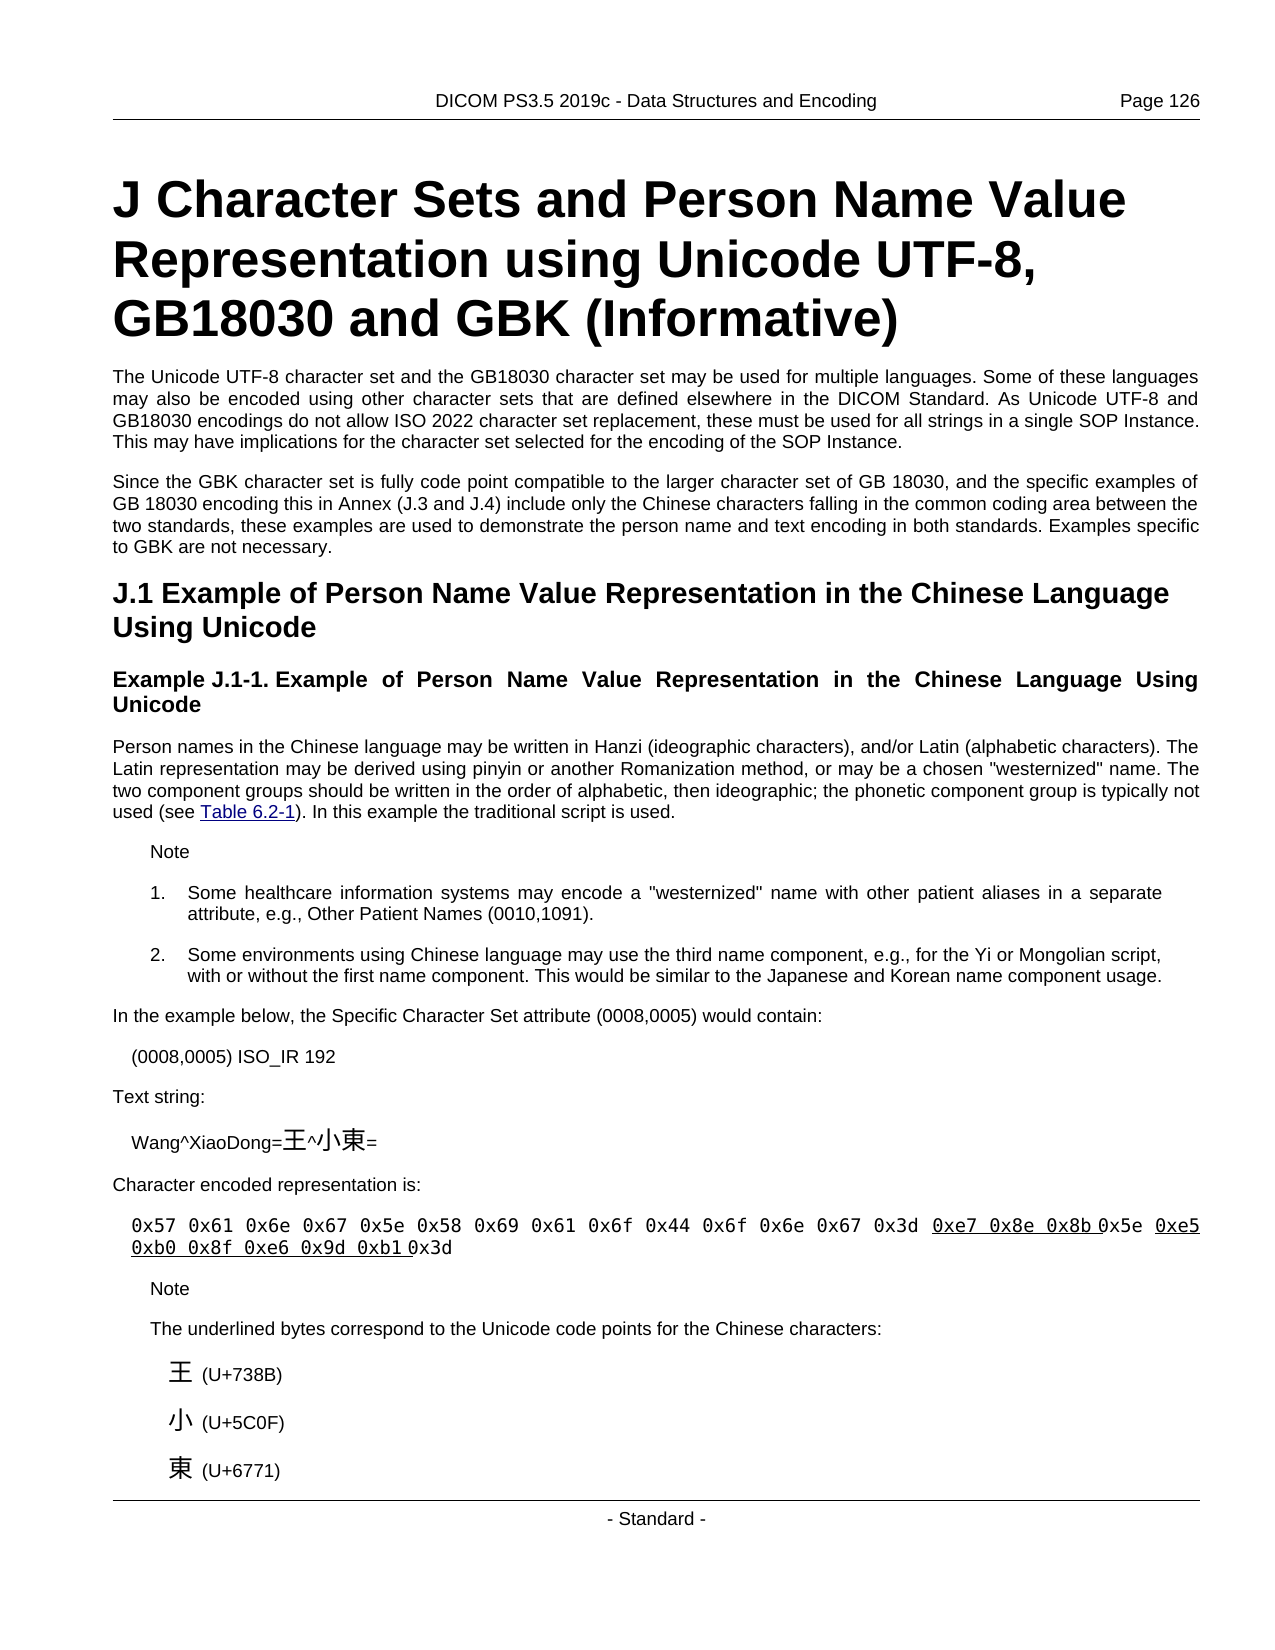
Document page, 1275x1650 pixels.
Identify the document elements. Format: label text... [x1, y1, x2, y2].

text Wang^XiaoDong=王^小東= [131, 1126, 1200, 1155]
text In the example below, the Specific Character Set attribute (0008,0005) would contain: [112, 1005, 1200, 1027]
text 1. Some healthcare information systems may encode a "westernized" name with other patient aliases in a separate attribute, e.g., Other Patient Names (0010,1091). [150, 882, 1162, 925]
text The underlined bytes correspond to the Unicode code points for the Chinese characters: [150, 1318, 1162, 1339]
text Note [150, 841, 1162, 863]
text Note [150, 1277, 1162, 1299]
text Text string: [112, 1086, 1200, 1107]
text 2. Some environments using Chinese language may use the third name component, e.g., for the Yi or Mongolian script, with or without the first name component. This would be similar to the Japanese and Korean name component usage. [150, 943, 1162, 987]
text Character encoded representation is: [112, 1174, 1200, 1196]
text 0x57 0x61 0x6e 0x67 0x5e 0x58 0x69 0x61 0x6f 0x44 0x6f 0x6e 0x67 0x3d 0xe7 0x8e 0x8b 0x5e 0xe5 0xb0 0x8f 0xe6 0x9d 0xb1 0x3d [131, 1214, 1200, 1259]
text 東 (U+6771) [169, 1454, 1162, 1483]
text J.1 Example of Person Name Value Representation in the Chinese Language Using Unicode [112, 576, 1200, 643]
text Example J.1-1. Example of Person Name Value Representation in the Chinese Language Using Unicode [112, 666, 1200, 717]
text Person names in the Chinese language may be written in Hanzi (ideographic characters), and/or Latin (alphabetic characters). The Latin representation may be derived using pinyin or another Romanization method, or may be a chosen "westernized" name. The two component groups should be written in the order of alphabetic, then ideographic; the phonetic component group is typically not used (see Table 6.2-1). In this example the traditional script is used. [112, 736, 1200, 822]
text J Character Sets and Person Name Value Representation using Unicode UTF-8, GB18030 and GBK (Informative) [112, 169, 1200, 347]
text (0008,0005) ISO_IR 192 [131, 1046, 1200, 1067]
text 王 (U+738B) [169, 1358, 1162, 1387]
text Since the GBK character set is fully code point compatible to the larger character set of GB 18030, and the specific examples of GB 18030 encoding this in Annex (J.3 and J.4) include only the Chinese characters falling in the common coding area between the two standards, these examples are used to demonstrate the person name and text encoding in both standards. Examples specific to GBK are not necessary. [112, 471, 1200, 557]
text The Unicode UTF-8 character set and the GB18030 character set may be used for multiple languages. Some of these languages may also be encoded using other character sets that are defined elsewhere in the DICOM Standard. As Unicode UTF-8 and GB18030 encodings do not allow ISO 2022 character set replacement, these must be used for all strings in a single SOP Instance. This may have implications for the character set selected for the encoding of the SOP Instance. [112, 366, 1200, 452]
text 小 (U+5C0F) [169, 1406, 1162, 1435]
